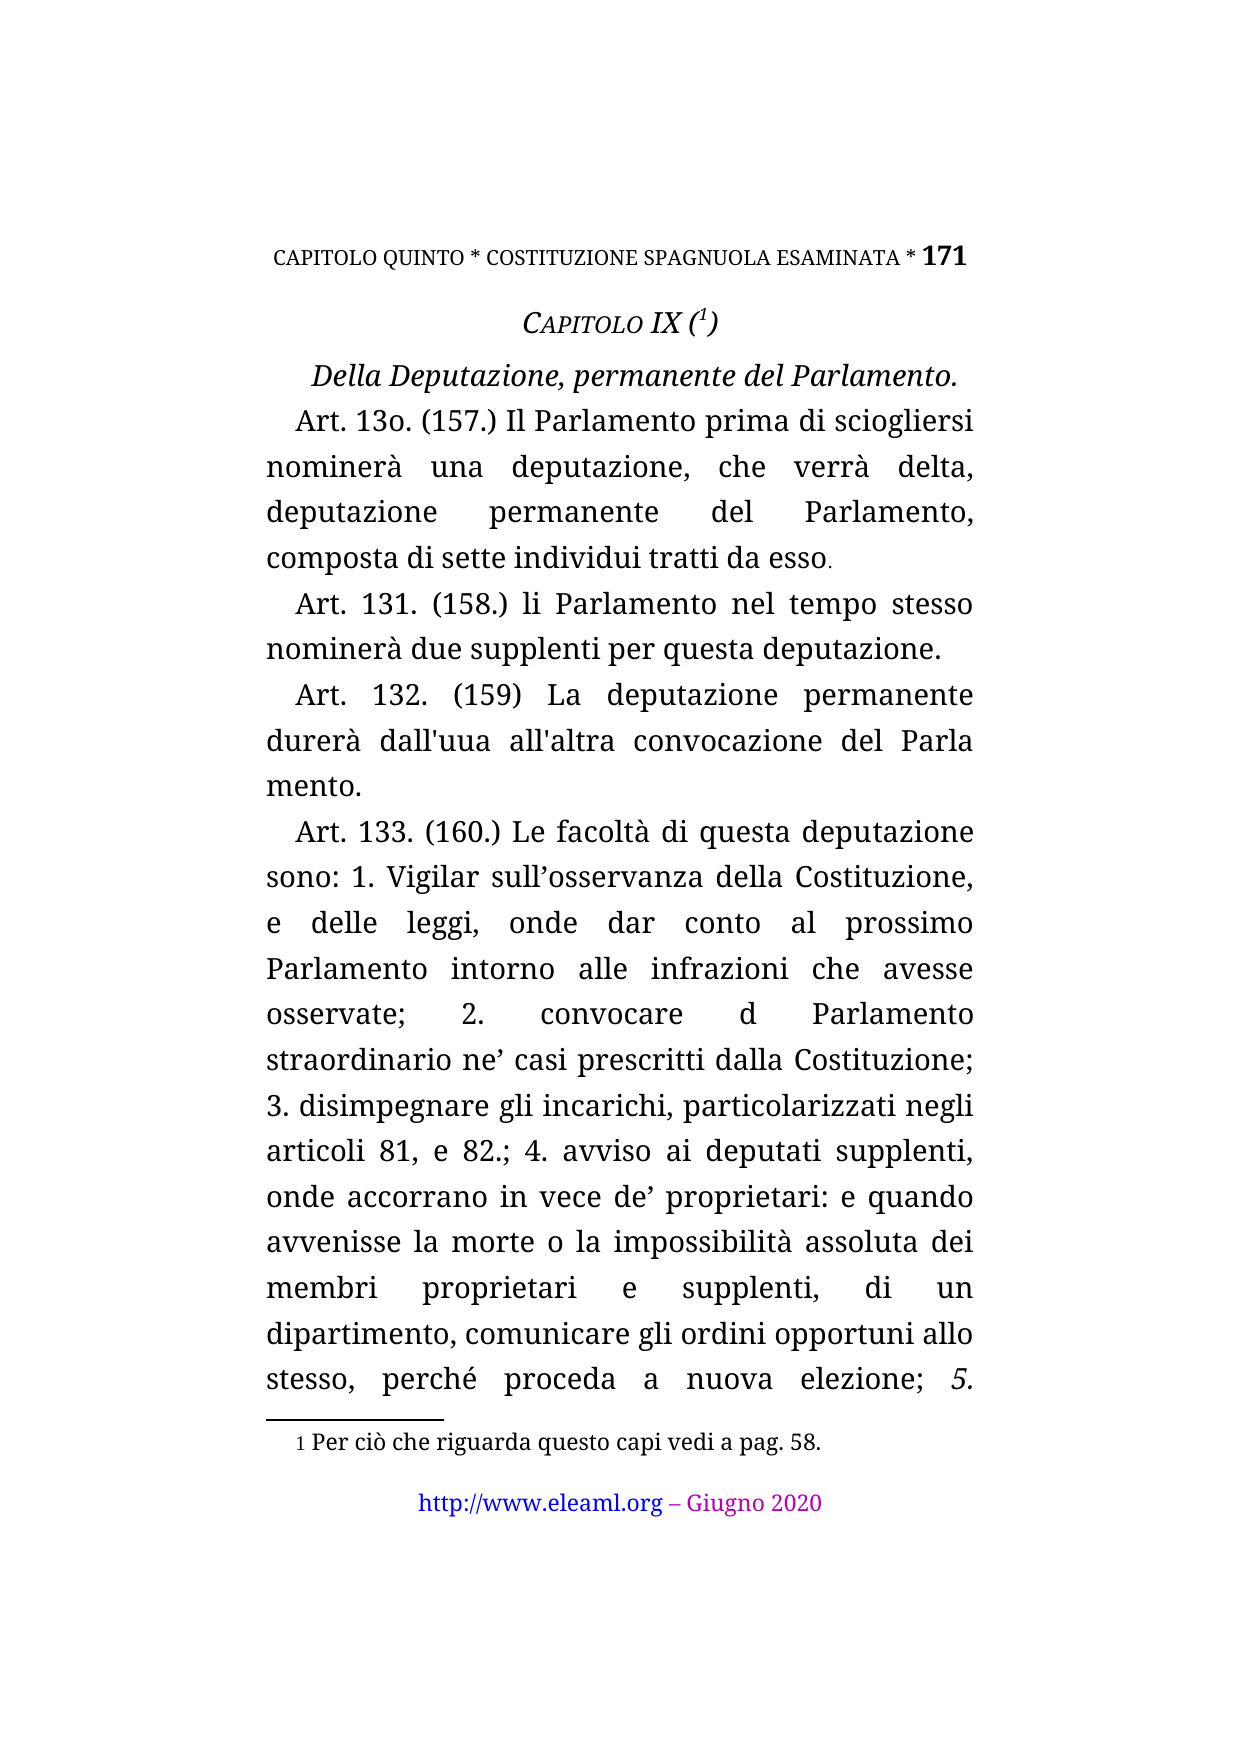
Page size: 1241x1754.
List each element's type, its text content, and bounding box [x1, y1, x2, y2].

text Art. 13o. (157.) Il Parlamento prima di sciogliersi nominerà una deputazione, che verrà delta, deputazione permanente del Parlamento, composta di sette individui tratti da esso. [266, 400, 974, 577]
subtitle Capitolo IX () [266, 303, 974, 342]
text Per ciò che riguarda questo capi vedi a pag. 58. [266, 1426, 974, 1457]
text Art. 133. (160.) Le facoltà di questa deputazione sono: 1. Vigilar sull’osservanza della Costituzione, e delle leggi, onde dar conto al prossimo Parlamento intorno alle infrazioni che avesse osservate; 2. convocare d Parlamento straordinario ne’ casi prescritti dalla Costituzione; 3. disimpegnare gli incarichi, particolarizzati negli articoli 81, e 82.; 4. avviso ai deputati supplenti, onde accorrano in vece de’ proprietari: e quando avvenisse la morte o la impossibilità assoluta dei membri proprietari e supplenti, di un dipartimento, comunicare gli ordini opportuni allo stesso, perché proceda a nuova elezione; 5. [266, 811, 974, 1398]
text Art. 131. (158.) li Parlamento nel tempo stesso nominerà due supplenti per questa deputazione. [266, 583, 974, 668]
text Della Deputazione, permanente del Parlamento. [266, 355, 974, 394]
text Art. 132. (159) La deputazione permanente durerà dall'uua all'altra convocazione del Parla mento. [266, 674, 974, 805]
